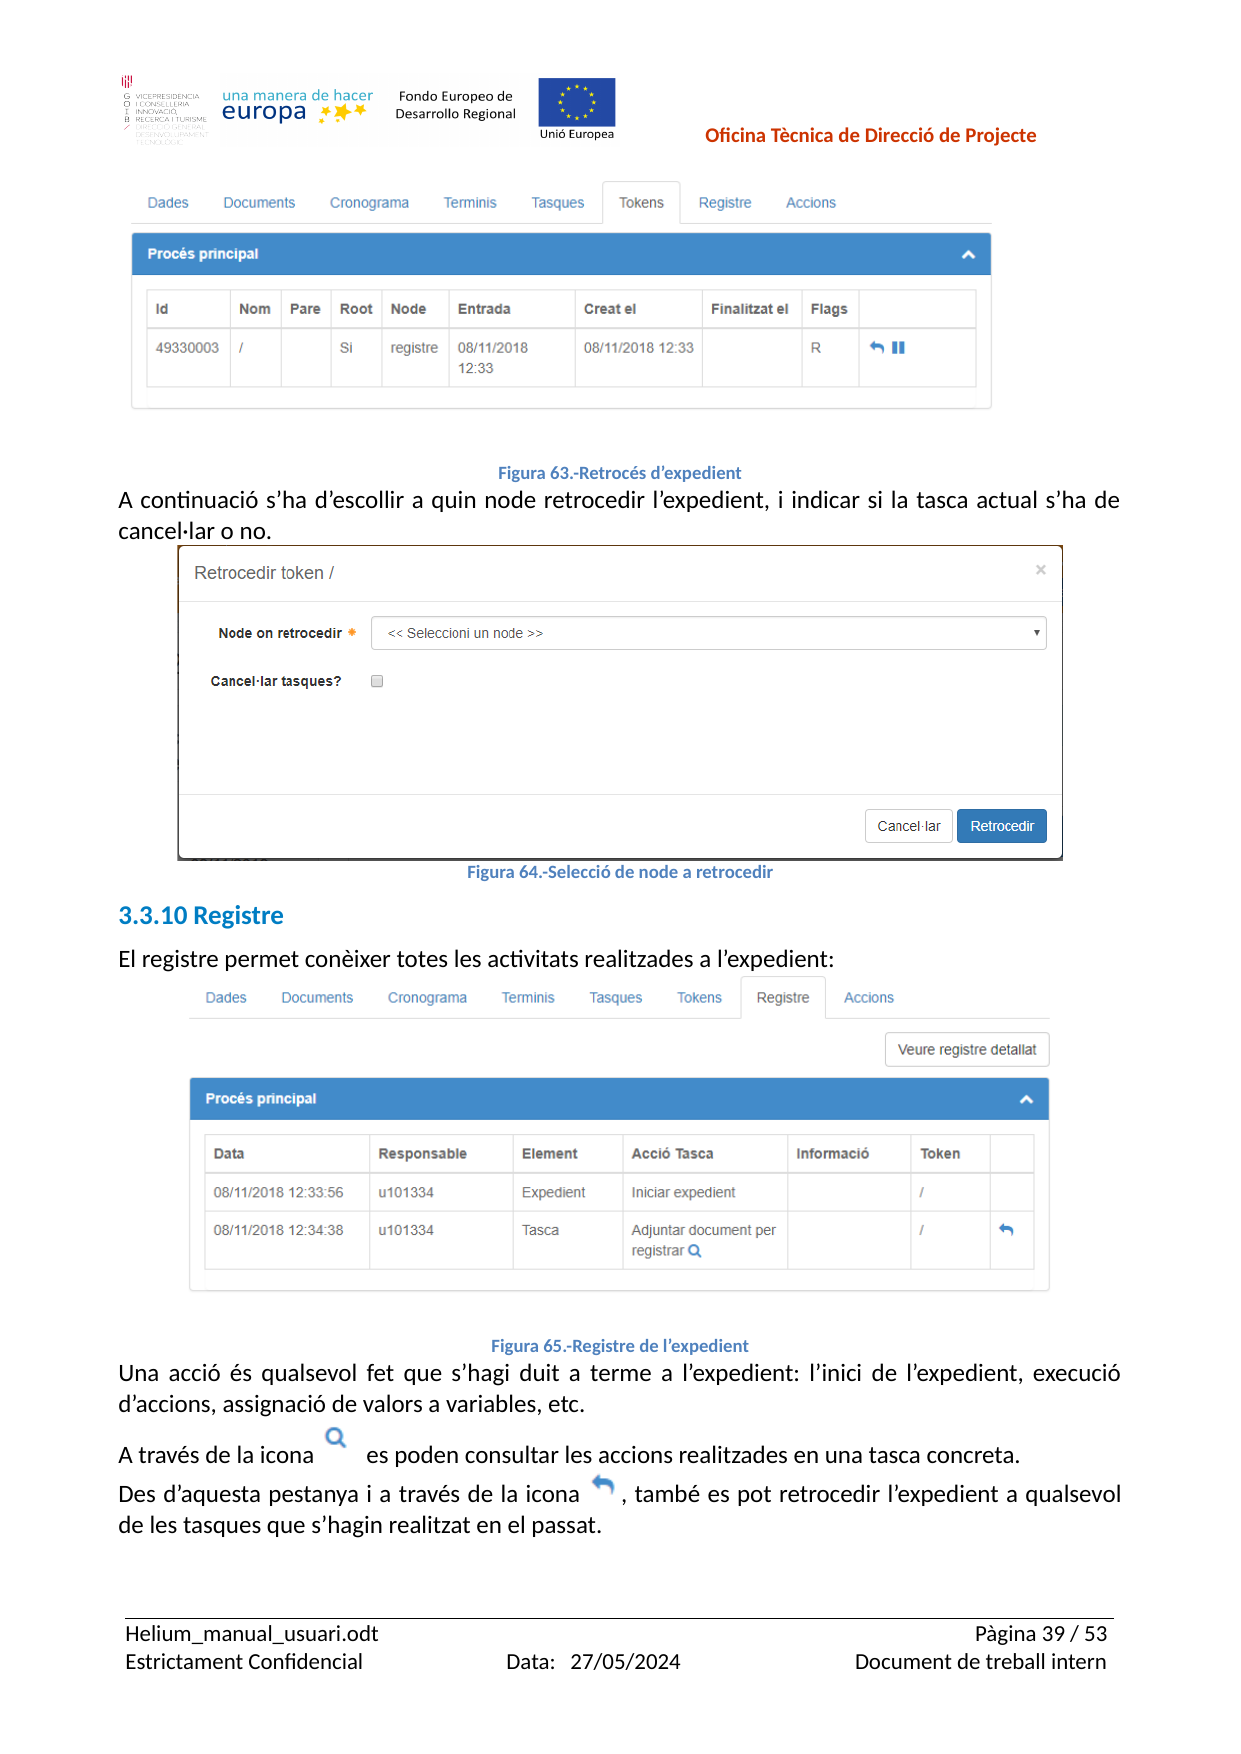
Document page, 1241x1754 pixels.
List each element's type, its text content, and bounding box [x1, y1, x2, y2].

text Des d’aquesta pestanya i a través de la icona , també es pot retrocedir l’expedient a qualsevol de les tasques que s’hagin realitzat en el passat. [118, 1470, 1122, 1539]
picture [118, 73, 213, 147]
picture [320, 1418, 361, 1464]
picture [118, 177, 1004, 462]
text El registre permet conèixer totes les activitats realitzades a l’expedient: [118, 943, 1122, 974]
text Figura 64.-Selecció de node a retrocedir [118, 860, 1122, 883]
text A través de la icona es poden consultar les accions realitzades en una tasca concreta. [118, 1418, 1122, 1470]
text Una acció és qualsevol fet que s’hagi duit a terme a l’expedient: l’inici de l’expedient, execució d’accions, assignació de valors a variables, etc. [118, 1357, 1122, 1418]
text Figura 63.-Retrocés d’expedient [118, 461, 1122, 484]
picture [219, 73, 621, 147]
text A continuació s’ha d’escollir a quin node retrocedir l’expedient, i indicar si la tasca actual s’ha de cancel·lar o no. [118, 484, 1122, 545]
picture [177, 545, 1063, 861]
text Figura 65.-Registre de l’expedient [118, 1334, 1122, 1357]
picture [177, 973, 1063, 1335]
picture [588, 1470, 621, 1503]
subtitle Registre [118, 898, 1122, 931]
